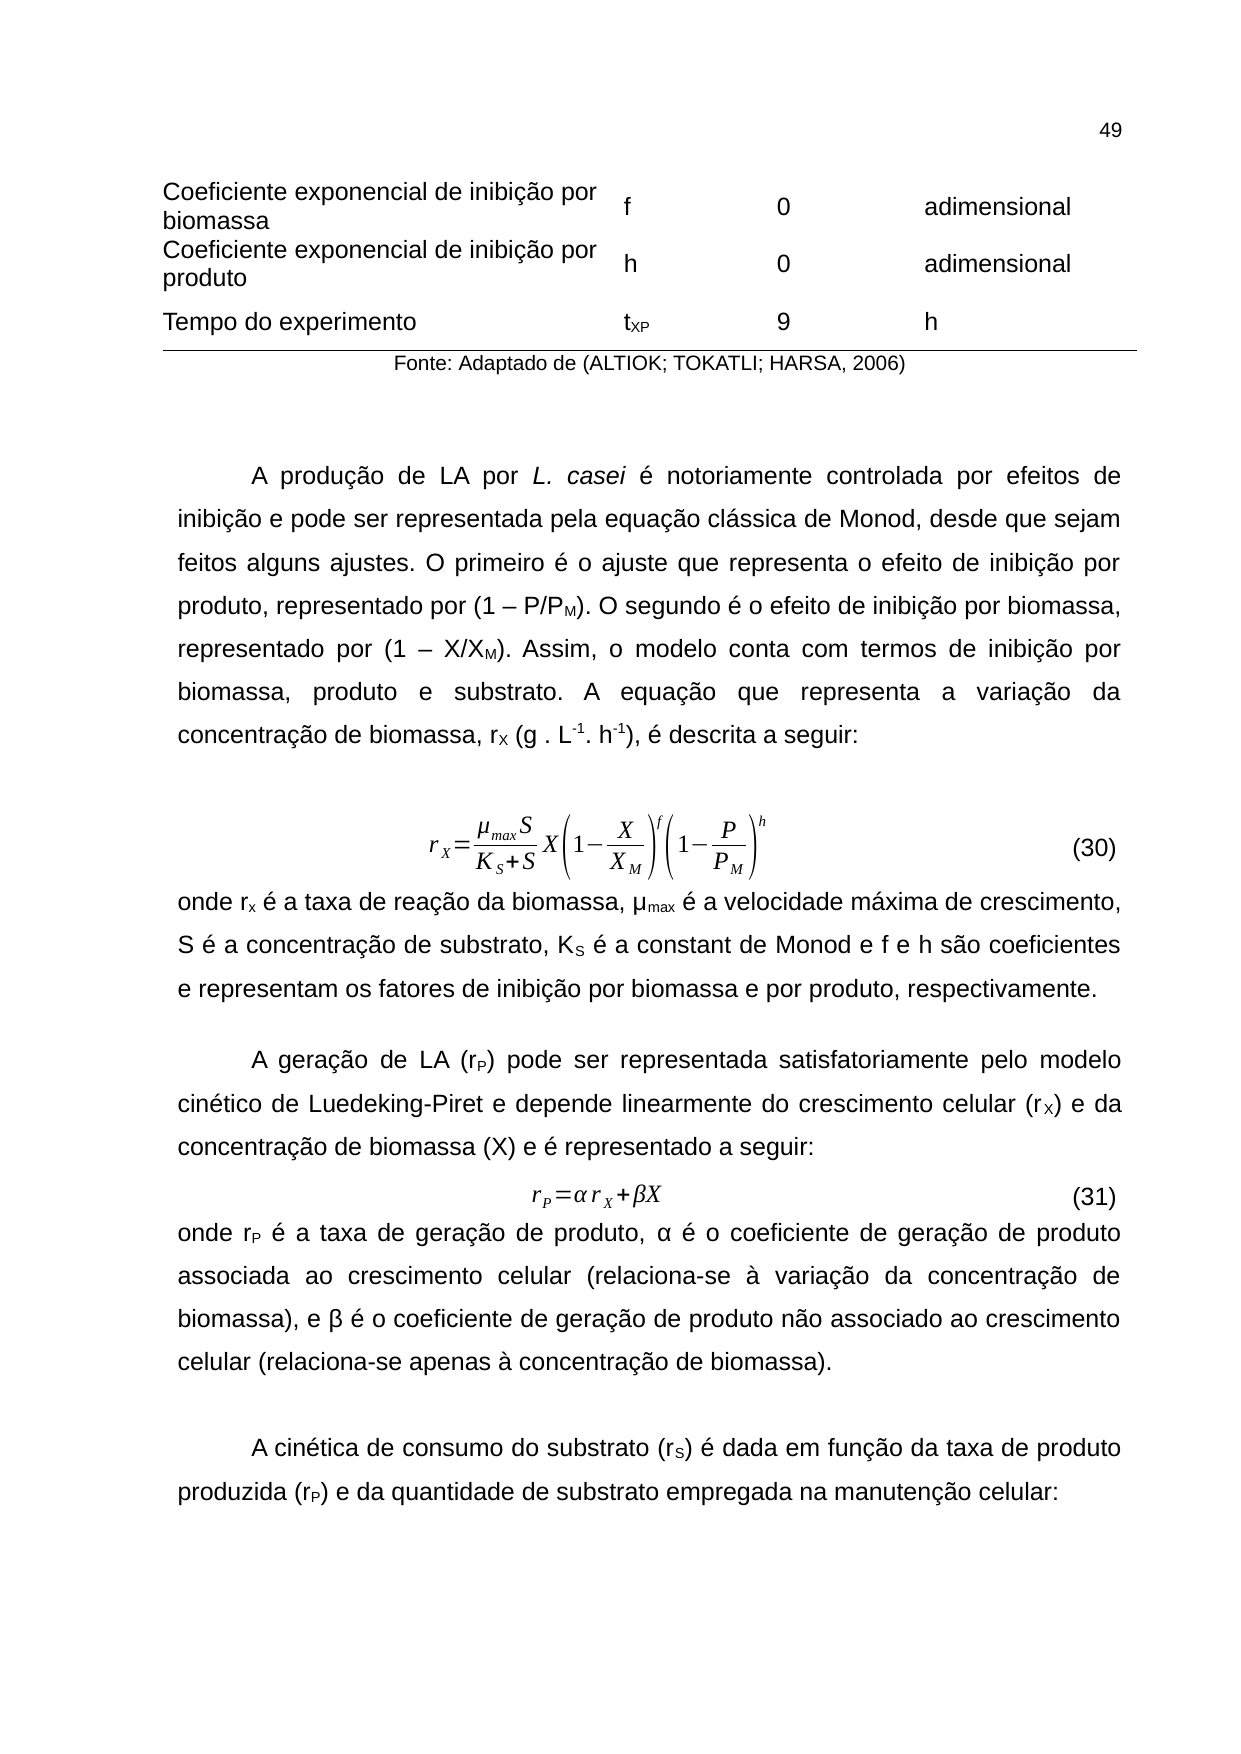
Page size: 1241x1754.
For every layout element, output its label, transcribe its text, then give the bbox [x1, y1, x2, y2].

text A produção de LA por L. casei é notoriamente controlada por efeitos de inibição e pode ser representada pela equação clássica de Monod, desde que sejam feitos alguns ajustes. O primeiro é o ajuste que representa o efeito de inibição por produto, representado por (1 – P/PM). O segundo é o efeito de inibição por biomassa, representado por (1 – X/XM). Assim, o modelo conta com termos de inibição por biomassa, produto e substrato. A equação que representa a variação da concentração de biomassa, rX (g . L-1. h-1), é descrita a seguir: [177, 461, 1122, 749]
text onde rx é a taxa de reação da biomassa, μmax é a velocidade máxima de crescimento, S é a concentração de substrato, KS é a constant de Monod e f e h são coeficientes e representam os fatores de inibição por biomassa e por produto, respectivamente. [177, 887, 1122, 1002]
table_cell h [624, 235, 777, 292]
text Fonte: Adaptado de (ALTIOK; TOKATLI; HARSA, 2006) [177, 351, 1122, 375]
table_cell adimensional [924, 177, 1137, 234]
table_cell tXP [624, 292, 777, 349]
text A geração de LA (rP) pode ser representada satisfatoriamente pelo modelo cinético de Luedeking-Piret e depende linearmente do crescimento celular (rX) e da concentração de biomassa (X) e é representado a seguir: [177, 1046, 1122, 1161]
table_cell h [924, 292, 1137, 349]
table_cell 0 [777, 177, 924, 234]
table_cell 9 [777, 292, 924, 349]
table_header (31) [1017, 1175, 1122, 1218]
table_cell f [624, 177, 777, 234]
table_cell adimensional [924, 235, 1137, 292]
table_cell 0 [777, 235, 924, 292]
table_cell Coeficiente exponencial de inibição por biomassa [163, 177, 623, 234]
text onde rP é a taxa de geração de produto, α é o coeficiente de geração de produto associada ao crescimento celular (relaciona-se à variação da concentração de biomassa), e β é o coeficiente de geração de produto não associado ao crescimento celular (relaciona-se apenas à concentração de biomassa). [177, 1218, 1122, 1376]
table_header [177, 806, 1017, 887]
table_cell Tempo do experimento [163, 292, 623, 349]
table_cell Coeficiente exponencial de inibição por produto [163, 235, 623, 292]
table_header [177, 1175, 1017, 1218]
text A cinética de consumo do substrato (rS) é dada em função da taxa de produto produzida (rP) e da quantidade de substrato empregada na manutenção celular: [177, 1433, 1122, 1505]
table_header (30) [1017, 806, 1122, 887]
